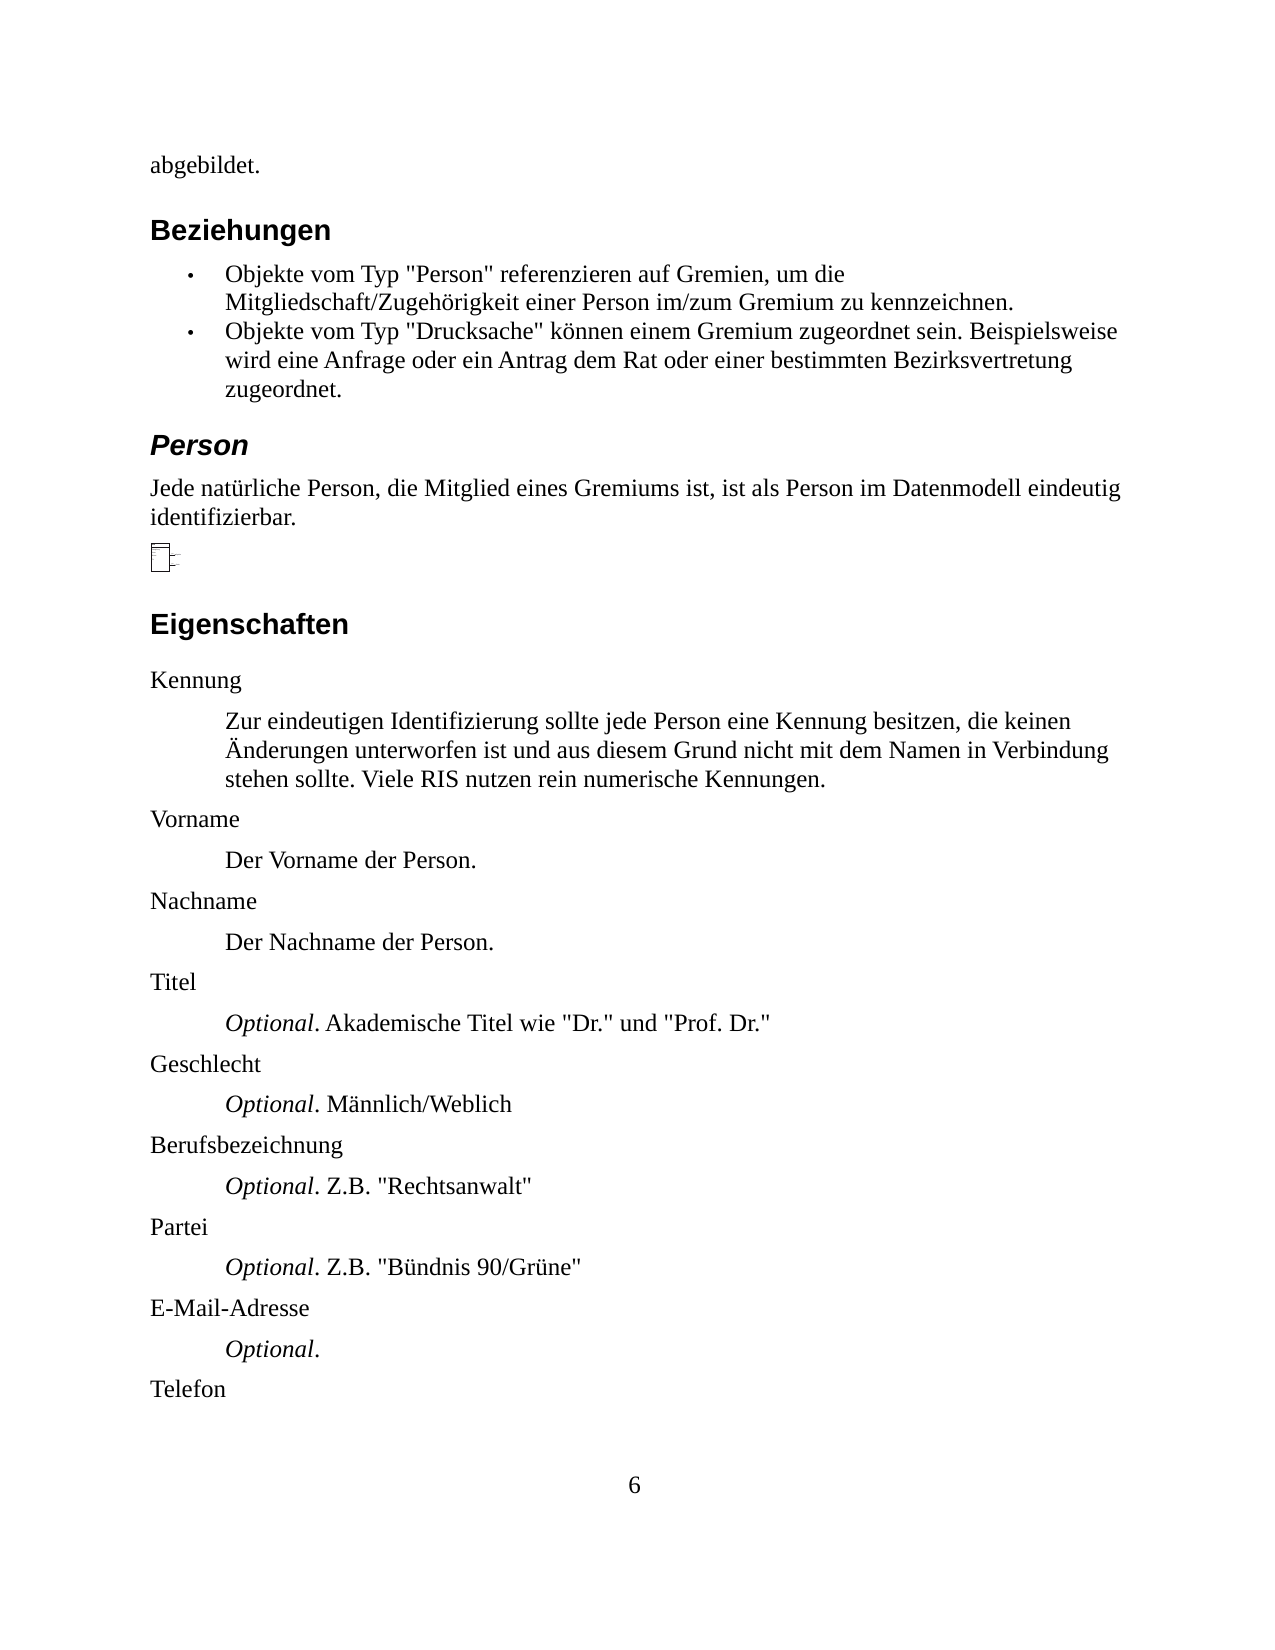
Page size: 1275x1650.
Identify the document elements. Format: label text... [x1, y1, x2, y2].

subtitle Beziehungen [150, 213, 1125, 246]
list Objekte vom Typ "Drucksache" können einem Gremium zugeordnet sein. Beispielsweise wird eine Anfrage oder ein Antrag dem Rat oder einer bestimmten Bezirksvertretung zugeordnet. [187, 316, 1125, 402]
text Optional. Akademische Titel wie "Dr." und "Prof. Dr." [225, 1008, 1125, 1037]
text Geschlecht [150, 1049, 1125, 1077]
list Objekte vom Typ "Person" referenzieren auf Gremien, um die Mitgliedschaft/Zugehörigkeit einer Person im/zum Gremium zu kennzeichnen. [187, 259, 1125, 316]
text Nachname [150, 886, 1125, 914]
subtitle Eigenschaften [150, 607, 1125, 641]
text Optional. Männlich/Weblich [225, 1089, 1125, 1118]
text Partei [150, 1212, 1125, 1240]
text Titel [150, 967, 1125, 996]
text Optional. Z.B. "Bündnis 90/Grüne" [225, 1252, 1125, 1281]
text Optional. [225, 1334, 1125, 1363]
text Zur eindeutigen Identifizierung sollte jede Person eine Kennung besitzen, die keinen Änderungen unterworfen ist und aus diesem Grund nicht mit dem Namen in Verbindung stehen sollte. Viele RIS nutzen rein numerische Kennungen. [225, 706, 1125, 792]
text Jede natürliche Person, die Mitglied eines Gremiums ist, ist als Person im Datenmodell eindeutig identifizierbar. [150, 473, 1125, 531]
text Kennung [150, 665, 1125, 694]
text E-Mail-Adresse [150, 1293, 1125, 1322]
text Telefon [150, 1374, 1125, 1403]
text abgebildet. [150, 150, 1125, 179]
text Optional. Z.B. "Rechtsanwalt" [225, 1171, 1125, 1200]
subtitle Person [150, 427, 1125, 461]
text Der Vorname der Person. [225, 845, 1125, 874]
text Berufsbezeichnung [150, 1130, 1125, 1159]
text Der Nachname der Person. [225, 927, 1125, 955]
text Vorname [150, 804, 1125, 833]
